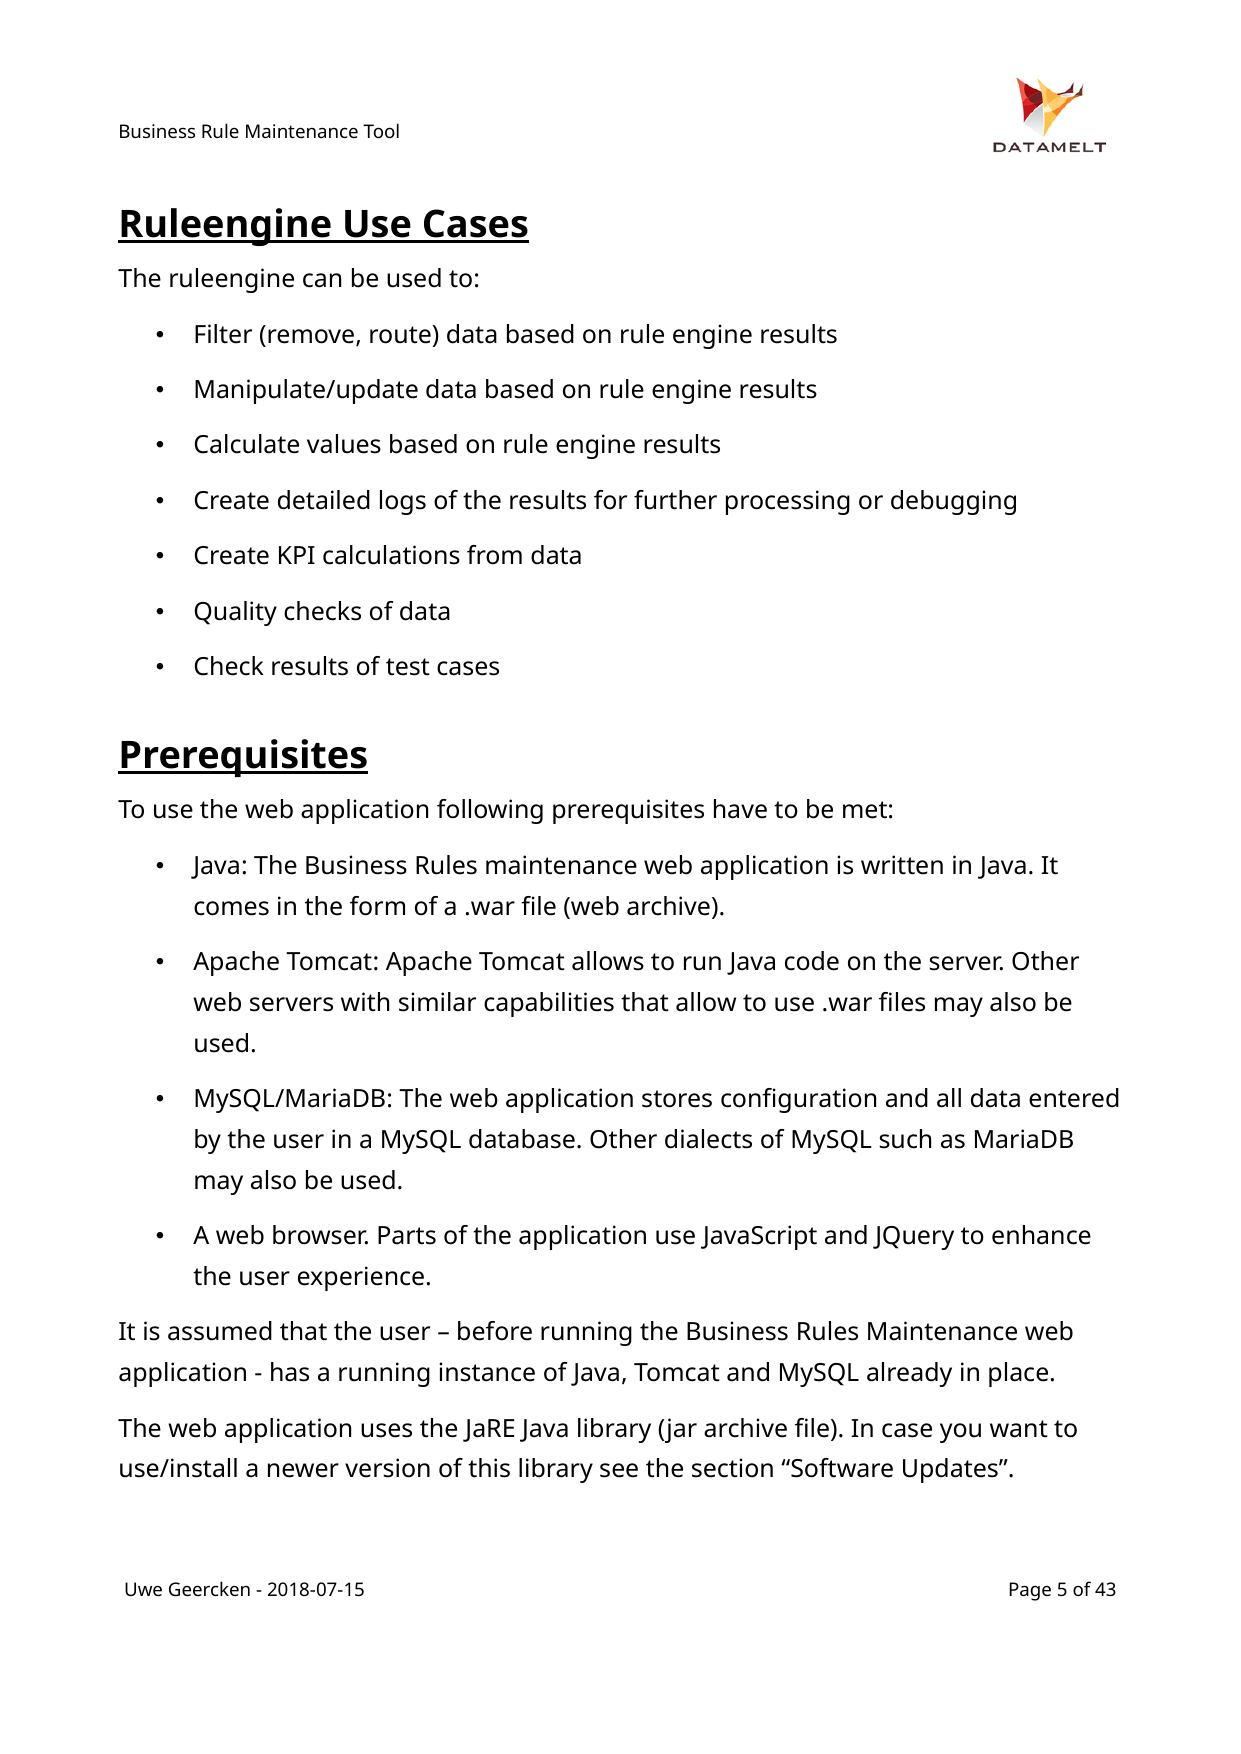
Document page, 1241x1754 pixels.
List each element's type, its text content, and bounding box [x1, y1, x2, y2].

list Check results of test cases [156, 649, 1122, 683]
list MySQL/MariaDB: The web application stores configuration and all data entered by the user in a MySQL database. Other dialects of MySQL such as MariaDB may also be used. [156, 1081, 1122, 1196]
list Manipulate/update data based on rule engine results [156, 372, 1122, 406]
subtitle Prerequisites [118, 728, 1122, 779]
list Calculate values based on rule engine results [156, 427, 1122, 461]
list A web browser. Parts of the application use JavaScript and JQuery to enhance the user experience. [156, 1218, 1122, 1293]
list Apache Tomcat: Apache Tomcat allows to run Java code on the server. Other web servers with similar capabilities that allow to use .war files may also be used. [156, 943, 1122, 1059]
text The ruleengine can be used to: [118, 261, 1122, 295]
text The web application uses the JaRE Java library (jar archive file). In case you want to use/install a newer version of this library see the section “Software Updates”. [118, 1410, 1122, 1485]
list Java: The Business Rules maintenance web application is written in Java. It comes in the form of a .war file (web archive). [156, 847, 1122, 922]
text It is assumed that the user – before running the Business Rules Maintenance web application - has a running instance of Java, Tomcat and MySQL already in place. [118, 1314, 1122, 1389]
subtitle Ruleengine Use Cases [118, 197, 1122, 248]
text To use the web application following prerequisites have to be met: [118, 792, 1122, 826]
list Create KPI calculations from data [156, 538, 1122, 572]
list Quality checks of data [156, 593, 1122, 627]
list Create detailed logs of the results for further processing or debugging [156, 482, 1122, 517]
list Filter (remove, route) data based on rule engine results [156, 316, 1122, 350]
picture [992, 69, 1107, 160]
